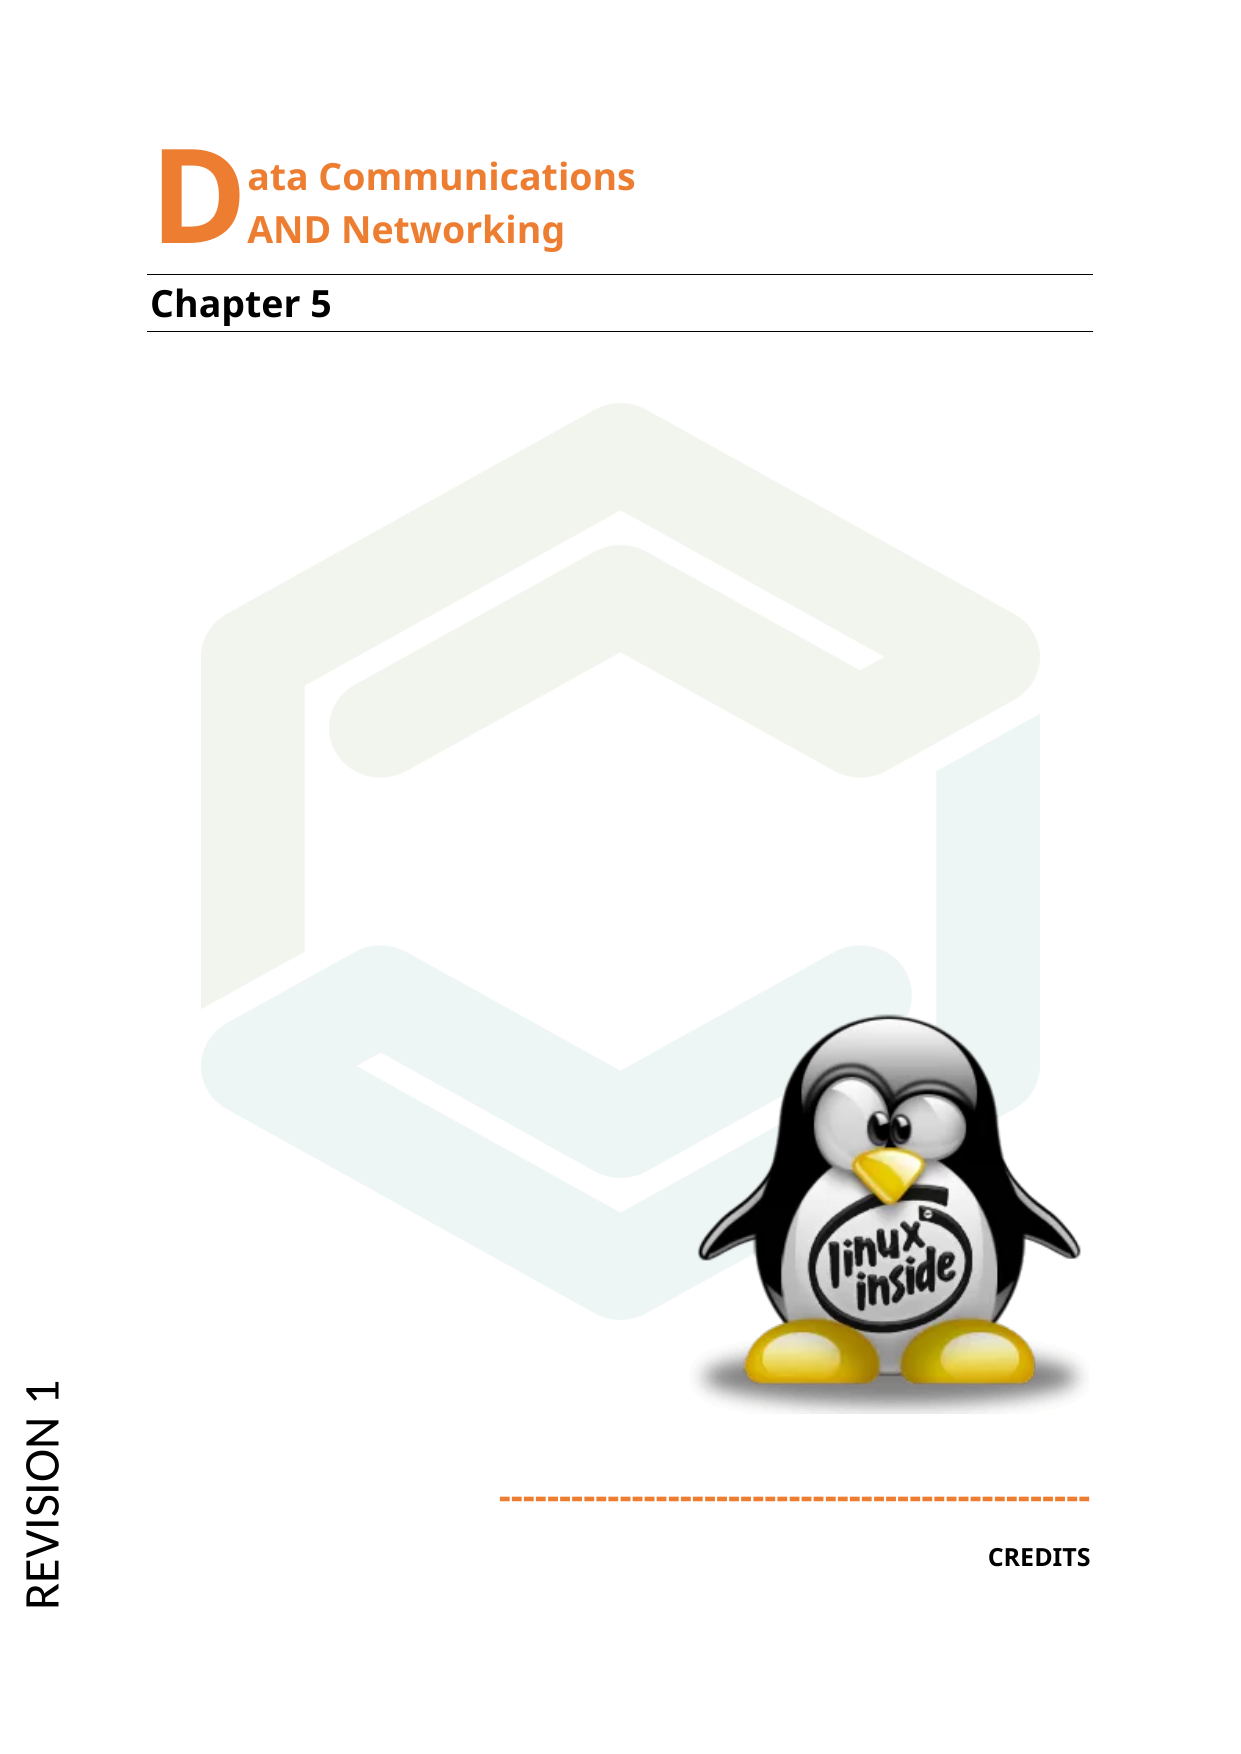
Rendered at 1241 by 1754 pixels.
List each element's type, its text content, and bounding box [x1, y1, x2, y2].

picture [689, 1013, 1090, 1414]
text Data Communications AND Networking [150, 150, 1091, 254]
text CREDITS [150, 1539, 1091, 1574]
text ------------------------------------------------- [150, 1469, 1091, 1520]
text Chapter 5 [147, 275, 1093, 331]
